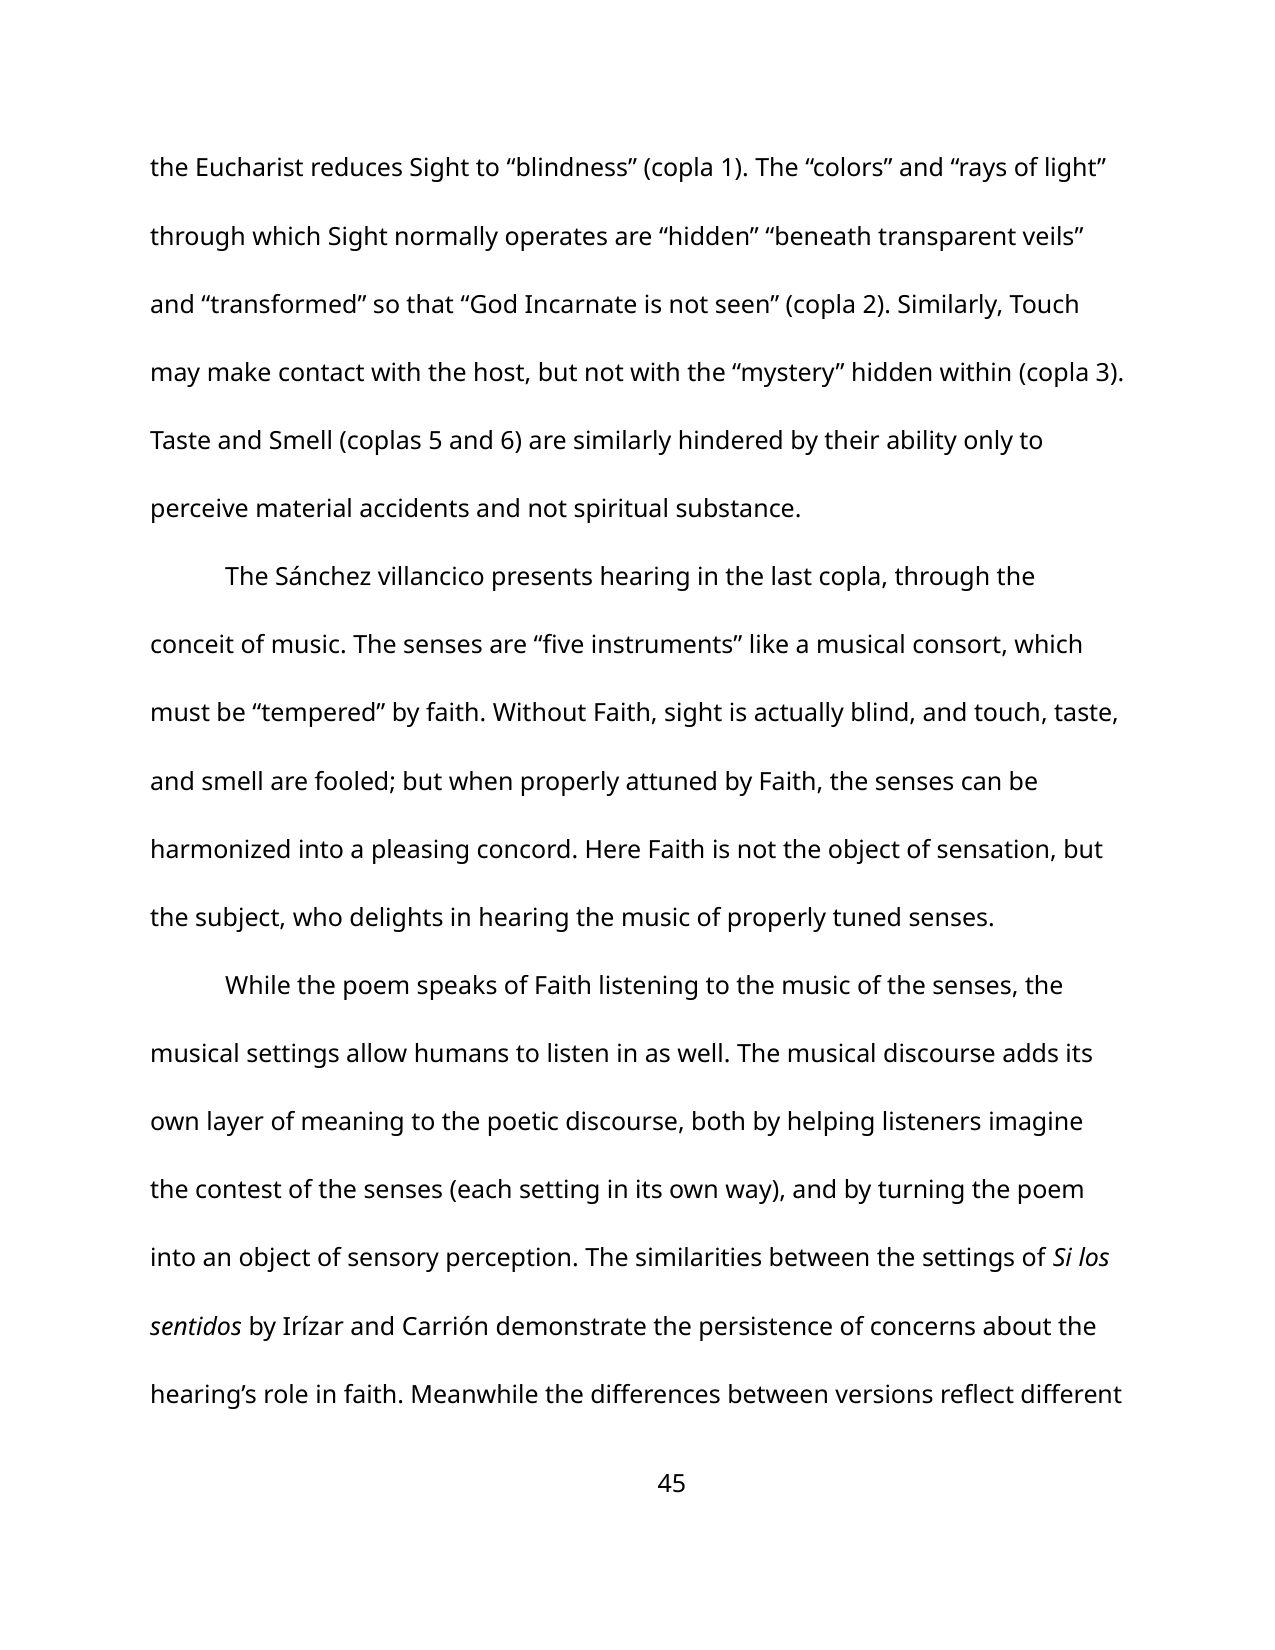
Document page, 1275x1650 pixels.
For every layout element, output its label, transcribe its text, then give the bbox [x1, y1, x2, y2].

text While the poem speaks of Faith listening to the music of the senses, the musical settings allow humans to listen in as well. The musical discourse adds its own layer of meaning to the poetic discourse, both by helping listeners imagine the contest of the senses (each setting in its own way), and by turning the poem into an object of sensory perception. The similarities between the settings of Si los sentidos by Irízar and Carrión demonstrate the persistence of concerns about the hearing’s role in faith. Meanwhile the differences between versions reflect different [150, 967, 1125, 1410]
text The Sánchez villancico presents hearing in the last copla, through the conceit of music. The senses are “five instruments” like a musical consort, which must be “tempered” by faith. Without Faith, sight is actually blind, and touch, taste, and smell are fooled; but when properly attuned by Faith, the senses can be harmonized into a pleasing concord. Here Faith is not the object of sensation, but the subject, who delights in hearing the music of properly tuned senses. [150, 559, 1125, 933]
text the Eucharist reduces Sight to “blindness” (copla 1). The “colors” and “rays of light” through which Sight normally operates are “hidden” “beneath transparent veils” and “transformed” so that “God Incarnate is not seen” (copla 2). Similarly, Touch may make contact with the host, but not with the “mystery” hidden within (copla 3). Taste and Smell (coplas 5 and 6) are similarly hindered by their ability only to perceive material accidents and not spiritual substance. [150, 150, 1125, 525]
